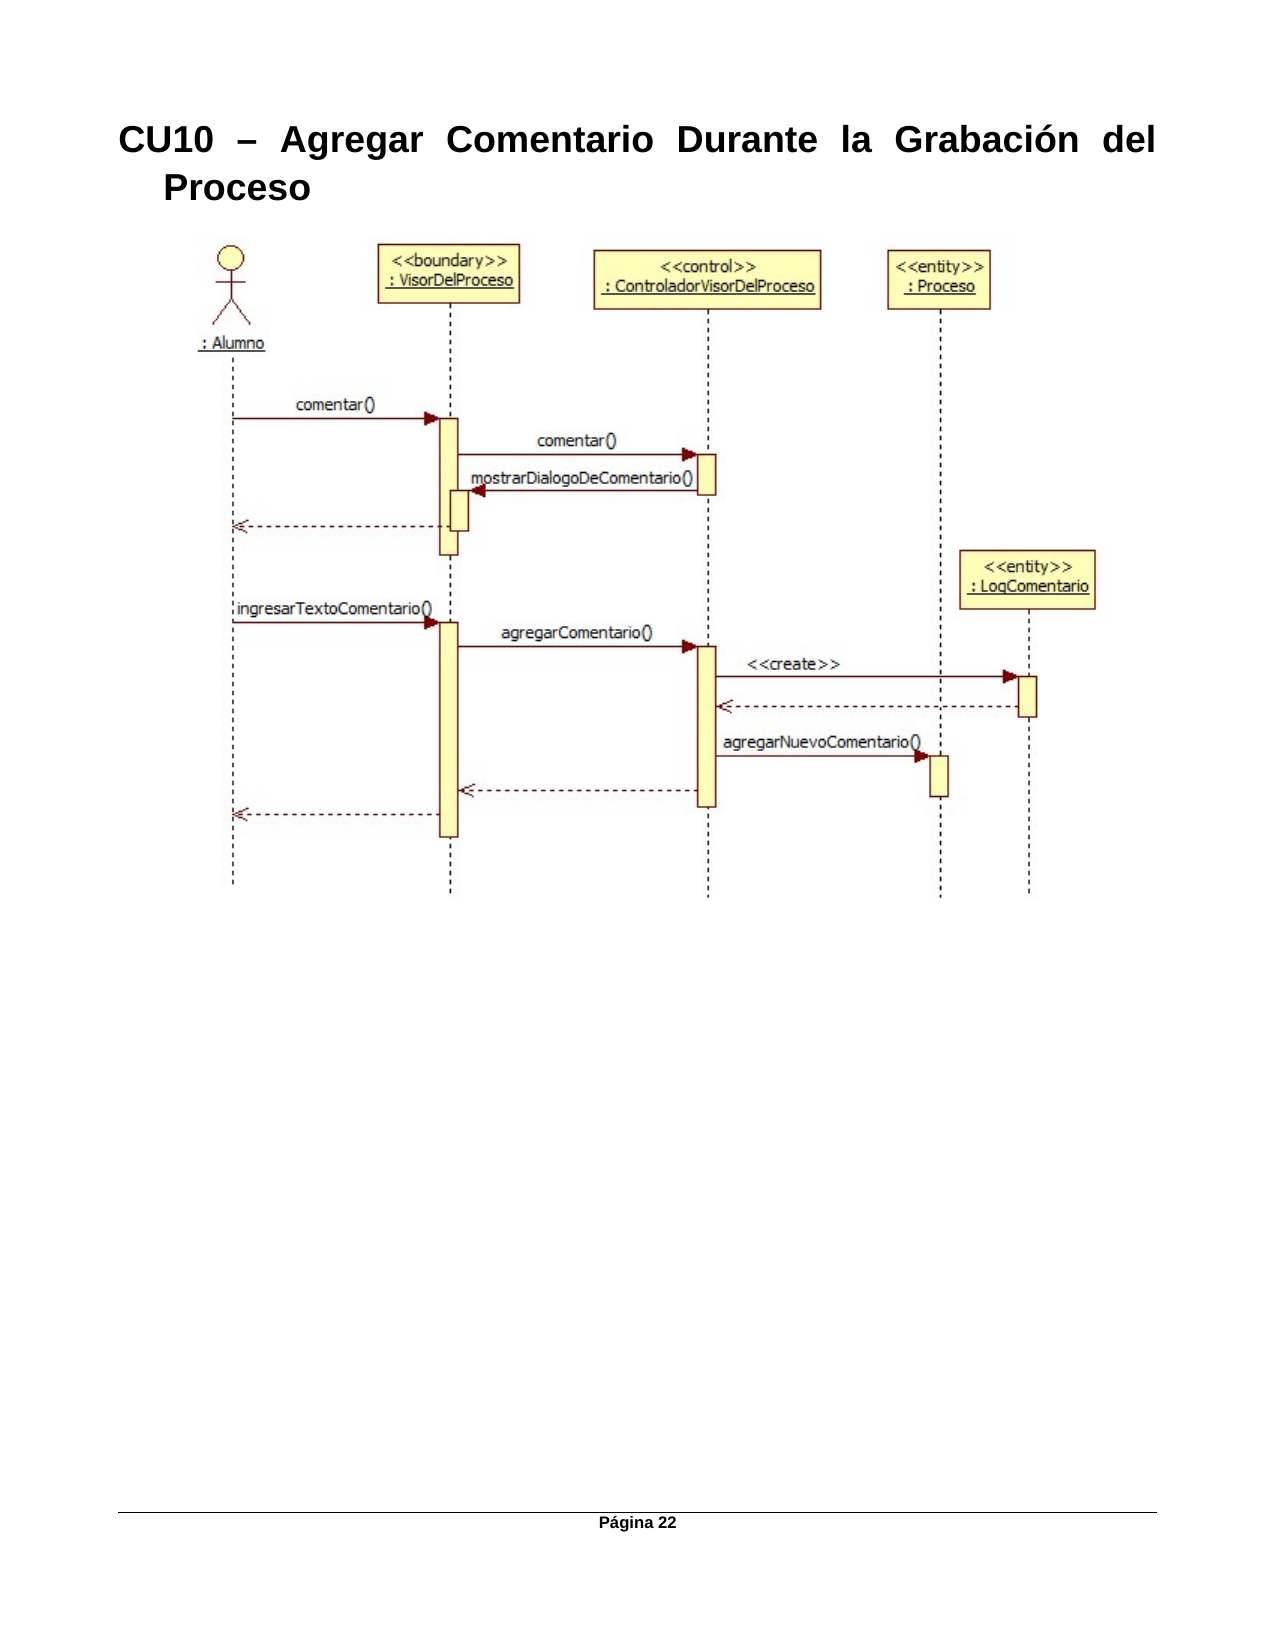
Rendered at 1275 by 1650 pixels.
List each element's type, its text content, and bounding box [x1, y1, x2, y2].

picture [150, 214, 1125, 928]
subtitle CU10 – Agregar Comentario Durante la Grabación del Proceso [118, 118, 1157, 208]
